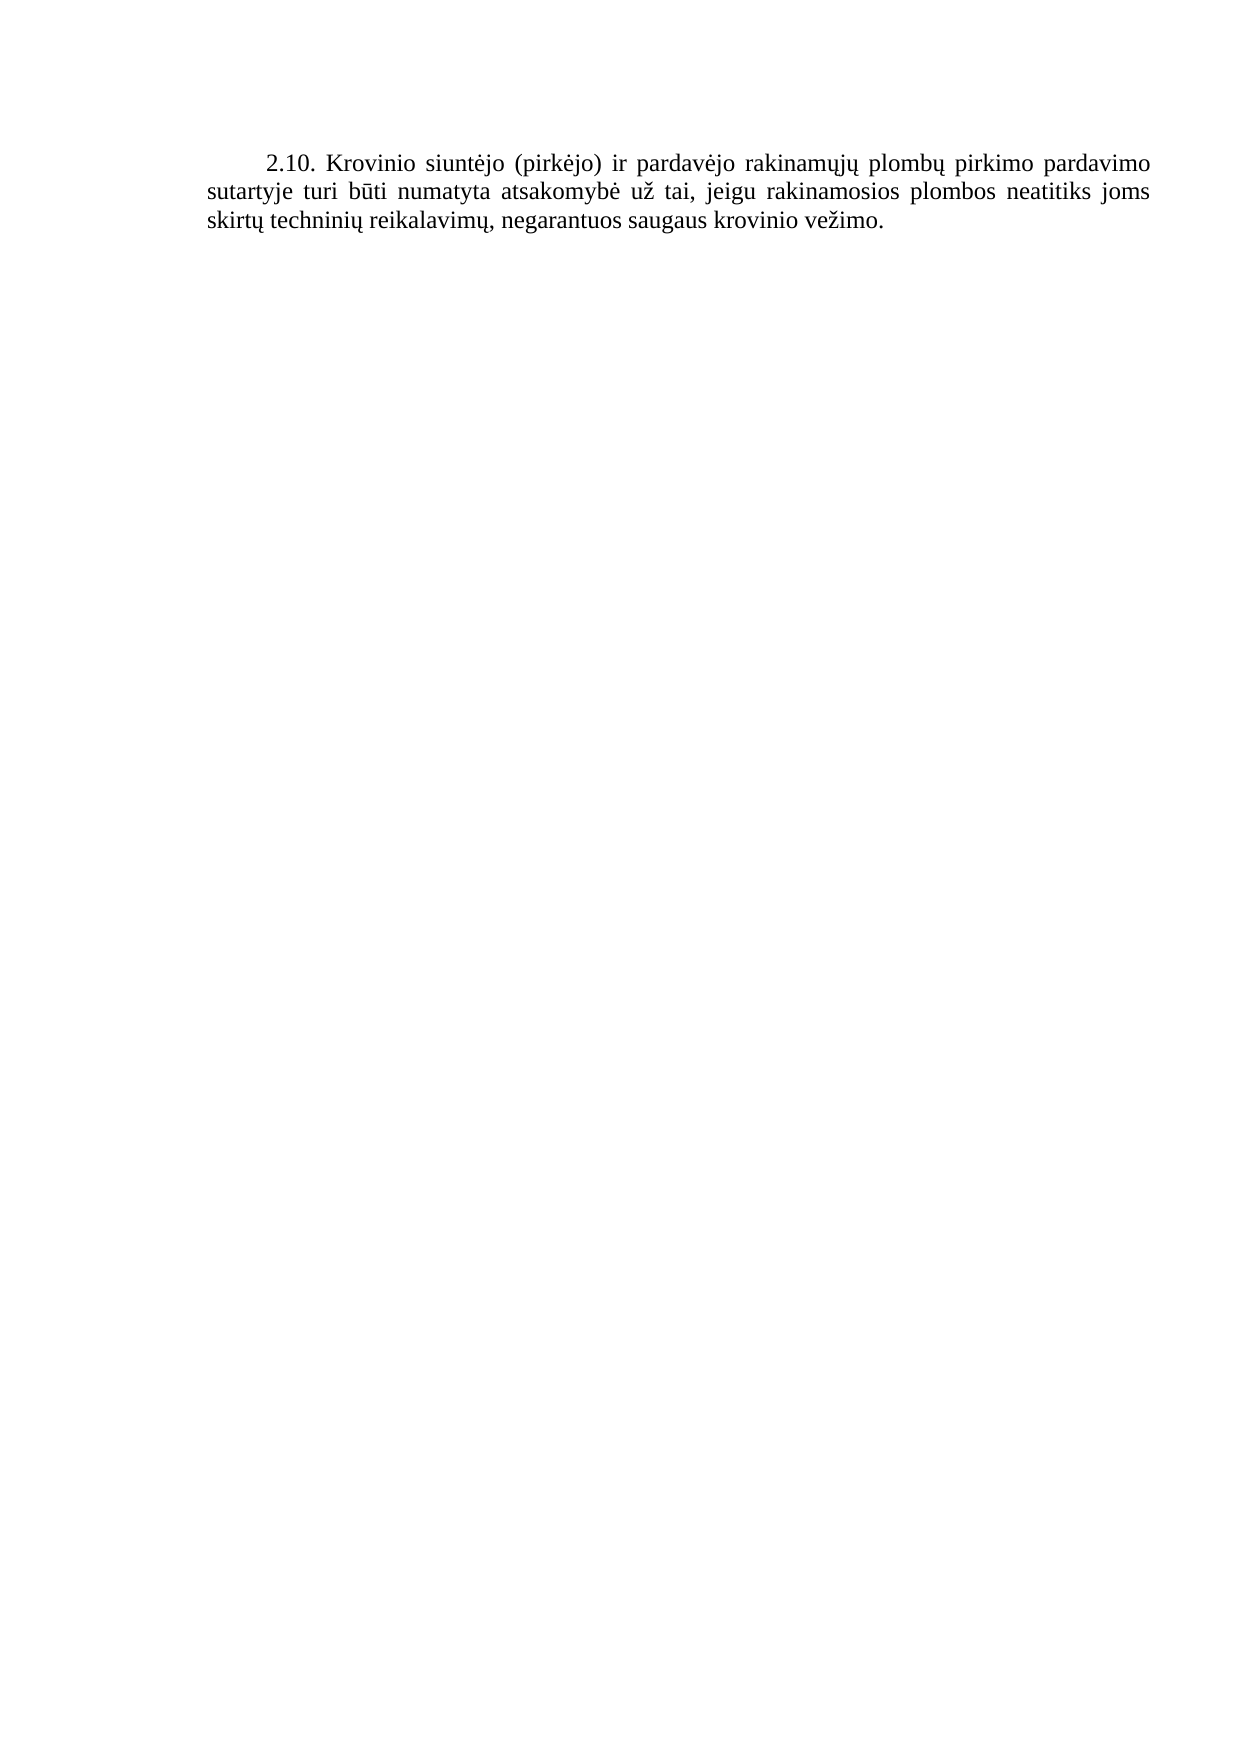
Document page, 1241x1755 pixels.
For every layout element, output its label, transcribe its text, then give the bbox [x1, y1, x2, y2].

text 2.10. Krovinio siuntėjo (pirkėjo) ir pardavėjo rakinamųjų plombų pirkimo pardavimo sutartyje turi būti numatyta atsakomybė už tai, jeigu rakinamosios plombos neatitiks joms skirtų techninių reikalavimų, negarantuos saugaus krovinio vežimo. [207, 148, 1152, 234]
